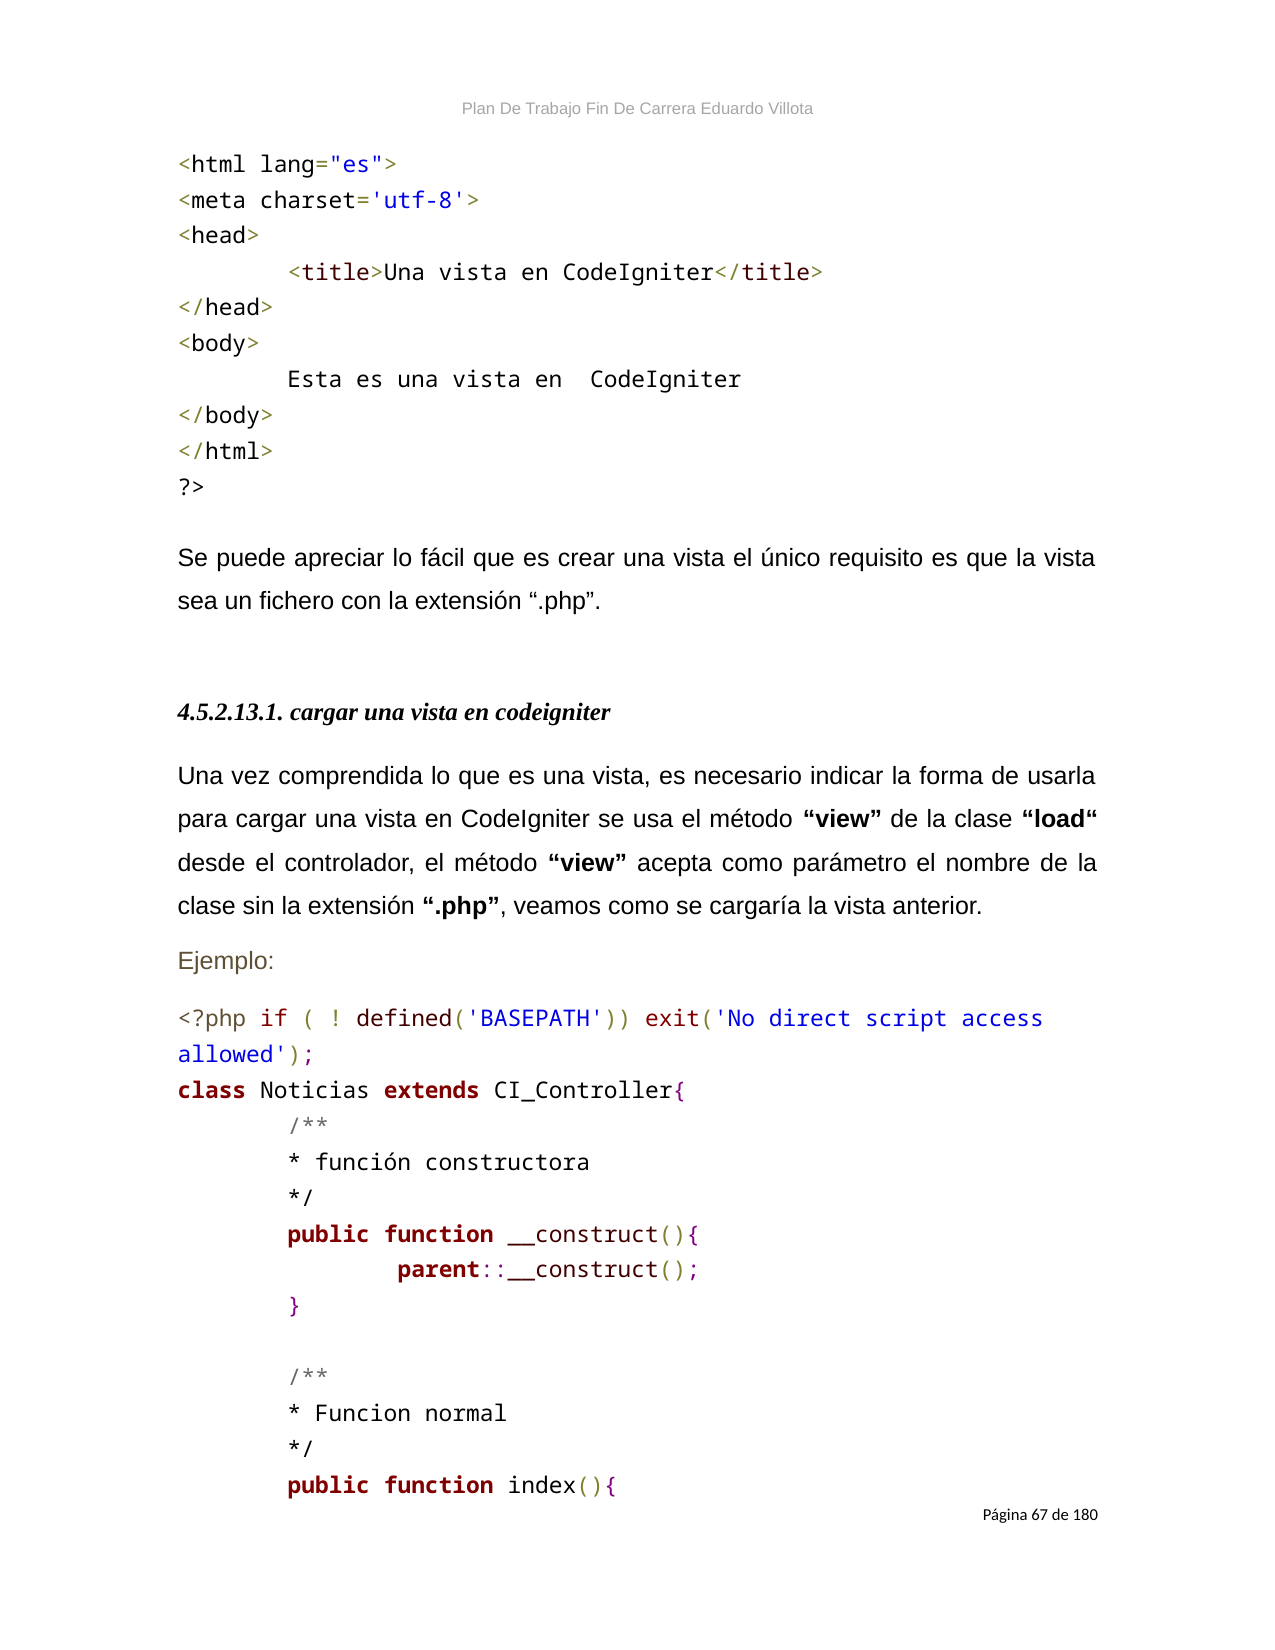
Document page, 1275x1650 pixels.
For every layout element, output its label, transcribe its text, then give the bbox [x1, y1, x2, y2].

text <?php if ( ! defined('BASEPATH')) exit('No direct script access allowed'); [177, 1002, 1098, 1069]
text class Noticias extends CI_Controller{ [177, 1074, 1098, 1105]
text } [177, 1289, 1098, 1321]
text */ [177, 1182, 1098, 1213]
text * función constructora [177, 1146, 1098, 1177]
text <meta charset='utf-8'> [177, 183, 1098, 215]
text */ [177, 1433, 1098, 1464]
text Esta es una vista en CodeIgniter [177, 363, 1098, 394]
text </head> [177, 291, 1098, 323]
text <html lang="es"> [177, 148, 1098, 179]
text /** [177, 1361, 1098, 1392]
text public function index(){ [177, 1469, 1098, 1500]
text <head> [177, 219, 1098, 251]
text Se puede apreciar lo fácil que es crear una vista el único requisito es que la vista sea un fichero con la extensión “.php”. [177, 543, 1098, 615]
text </body> [177, 399, 1098, 430]
text 4.5.2.13.1. CARGAR UNA VISTA EN CODEIGNITER [177, 697, 1098, 726]
text Una vez comprendida lo que es una vista, es necesario indicar la forma de usarla para cargar una vista en CodeIgniter se usa el método “view” de la clase “load“ desde el controlador, el método “view” acepta como parámetro el nombre de la clase sin la extensión “.php”, veamos como se cargaría la vista anterior. [177, 761, 1098, 919]
text /** [177, 1110, 1098, 1141]
text * Funcion normal [177, 1397, 1098, 1428]
text public function __construct(){ [177, 1217, 1098, 1249]
text </html> [177, 435, 1098, 466]
text Ejemplo: [177, 946, 1098, 975]
text parent::__construct(); [177, 1253, 1098, 1285]
text <body> [177, 327, 1098, 358]
text <title>Una vista en CodeIgniter</title> [177, 255, 1098, 287]
text ?> [177, 471, 1098, 502]
